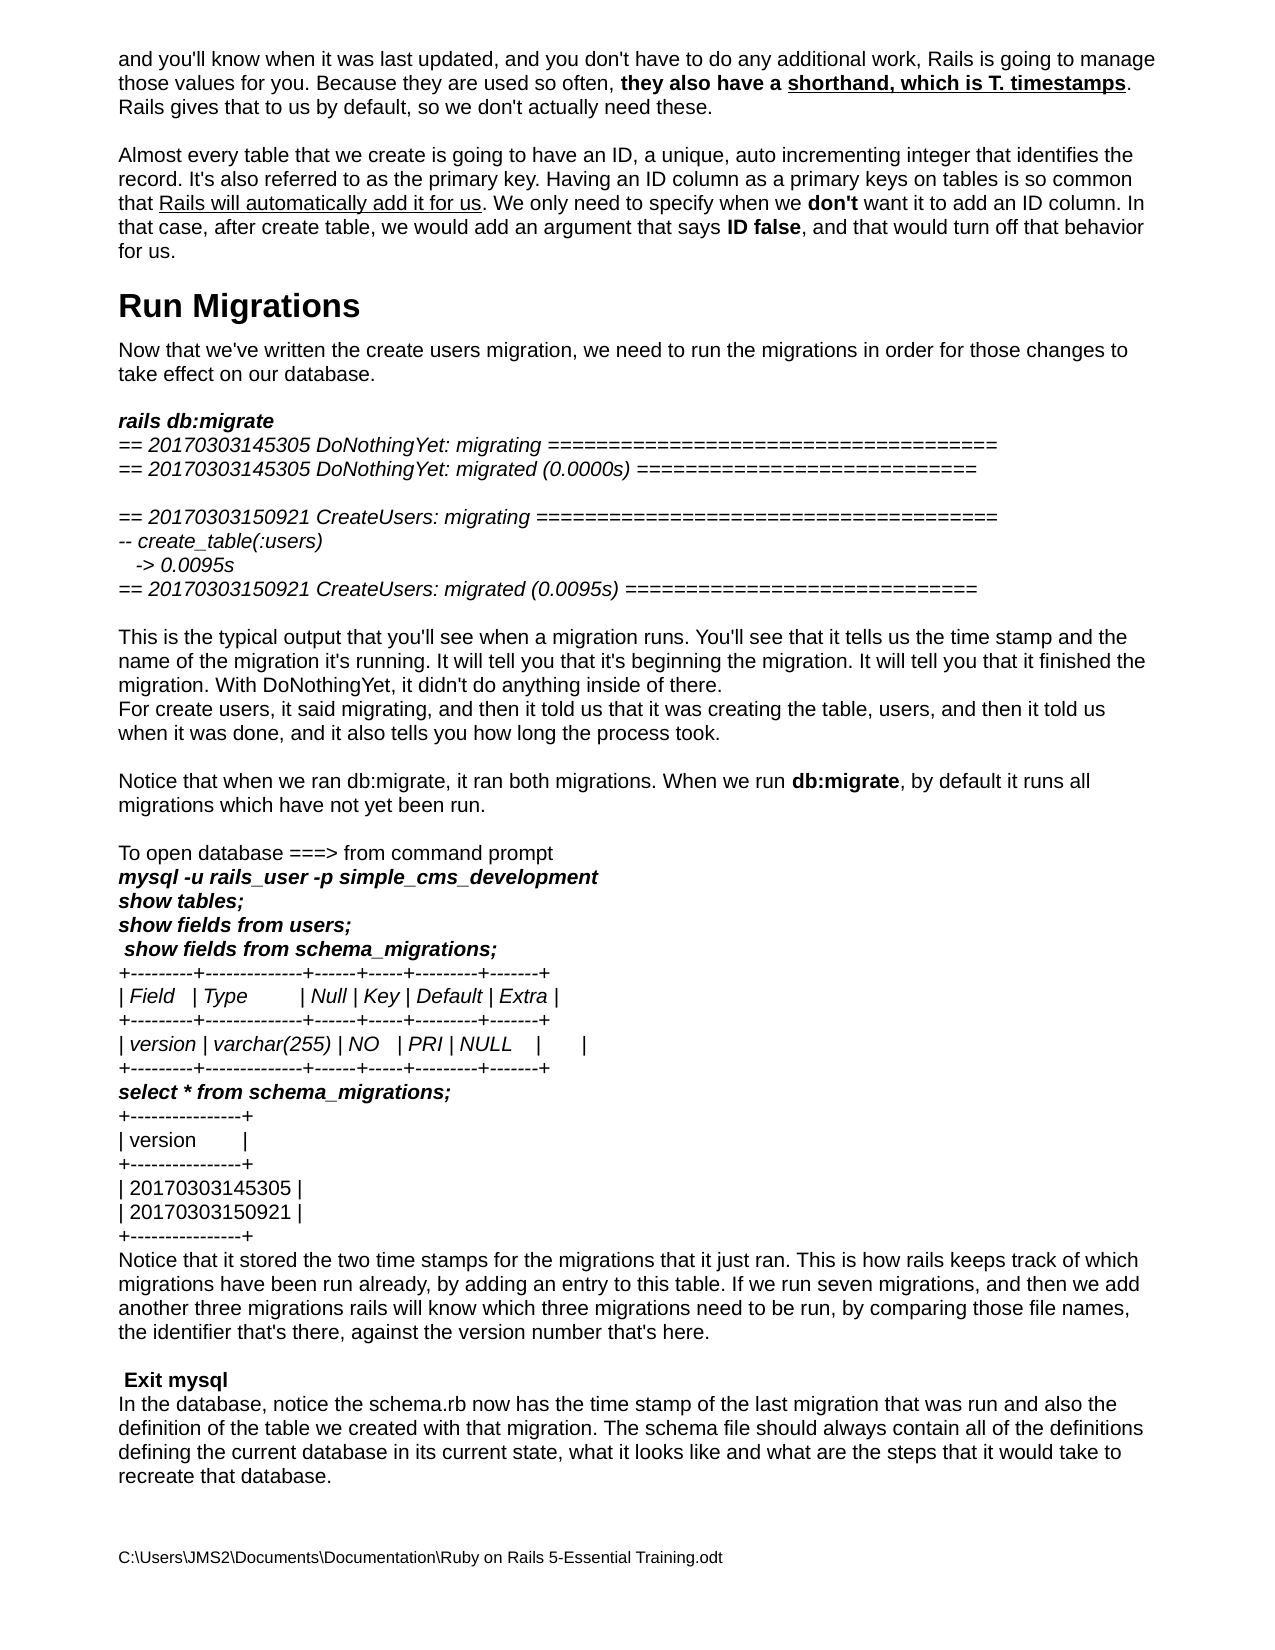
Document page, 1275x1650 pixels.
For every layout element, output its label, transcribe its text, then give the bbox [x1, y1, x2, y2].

text show tables; [118, 888, 1157, 912]
text | version | varchar(255) | NO | PRI | NULL | | [118, 1032, 1157, 1056]
text +----------------+ [118, 1152, 1157, 1176]
text select * from schema_migrations; [118, 1080, 1157, 1104]
text To open database ===> from command prompt [118, 841, 1157, 864]
text -- create_table(:users) [118, 529, 1157, 553]
text | 20170303145305 | [118, 1176, 1157, 1200]
text This is the typical output that you'll see when a migration runs. You'll see that it tells us the time stamp and the name of the migration it's running. It will tell you that it's beginning the migration. It will tell you that it finished the migration. With DoNothingYet, it didn't do anything inside of there. [118, 625, 1157, 697]
text | 20170303150921 | [118, 1200, 1157, 1224]
text == 20170303150921 CreateUsers: migrated (0.0095s) ============================= [118, 577, 1157, 601]
text Almost every table that we create is going to have an ID, a unique, auto incrementing integer that identifies the record. It's also referred to as the primary key. Having an ID column as a primary keys on tables is so common that Rails will automatically add it for us. We only need to specify when we don't want it to add an ID column. In that case, after create table, we would add an argument that says ID false, and that would turn off that behavior for us. [118, 143, 1157, 262]
text Notice that it stored the two time stamps for the migrations that it just ran. This is how rails keeps track of which migrations have been run already, by adding an entry to this table. If we run seven migrations, and then we add another three migrations rails will know which three migrations need to be run, by comparing those file names, the identifier that's there, against the version number that's here. [118, 1248, 1157, 1344]
text show fields from users; [118, 912, 1157, 936]
text == 20170303145305 DoNothingYet: migrated (0.0000s) ============================ [118, 457, 1157, 481]
text == 20170303150921 CreateUsers: migrating ====================================== [118, 505, 1157, 529]
text | Field | Type | Null | Key | Default | Extra | [118, 984, 1157, 1008]
text | version | [118, 1128, 1157, 1152]
subtitle Run Migrations [118, 286, 1157, 325]
text and you'll know when it was last updated, and you don't have to do any additional work, Rails is going to manage those values for you. Because they are used so often, they also have a shorthand, which is T. timestamps. Rails gives that to us by default, so we don't actually need these. [118, 47, 1157, 119]
text +----------------+ [118, 1104, 1157, 1128]
text +---------+--------------+------+-----+---------+-------+ [118, 960, 1157, 984]
text show fields from schema_migrations; [118, 936, 1157, 960]
text In the database, notice the schema.rb now has the time stamp of the last migration that was run and also the definition of the table we created with that migration. The schema file should always contain all of the definitions defining the current database in its current state, what it looks like and what are the steps that it would take to recreate that database. [118, 1392, 1157, 1487]
text Exit mysql [118, 1368, 1157, 1392]
text rails db:migrate [118, 409, 1157, 433]
text For create users, it said migrating, and then it told us that it was creating the table, users, and then it told us when it was done, and it also tells you how long the process took. [118, 697, 1157, 745]
text +----------------+ [118, 1224, 1157, 1248]
text +---------+--------------+------+-----+---------+-------+ [118, 1056, 1157, 1080]
text -> 0.0095s [118, 553, 1157, 577]
text +---------+--------------+------+-----+---------+-------+ [118, 1008, 1157, 1032]
text Now that we've written the create users migration, we need to run the migrations in order for those changes to take effect on our database. [118, 337, 1157, 385]
text == 20170303145305 DoNothingYet: migrating ===================================== [118, 433, 1157, 457]
text Notice that when we ran db:migrate, it ran both migrations. When we run db:migrate, by default it runs all migrations which have not yet been run. [118, 769, 1157, 817]
text mysql -u rails_user -p simple_cms_development [118, 864, 1157, 888]
